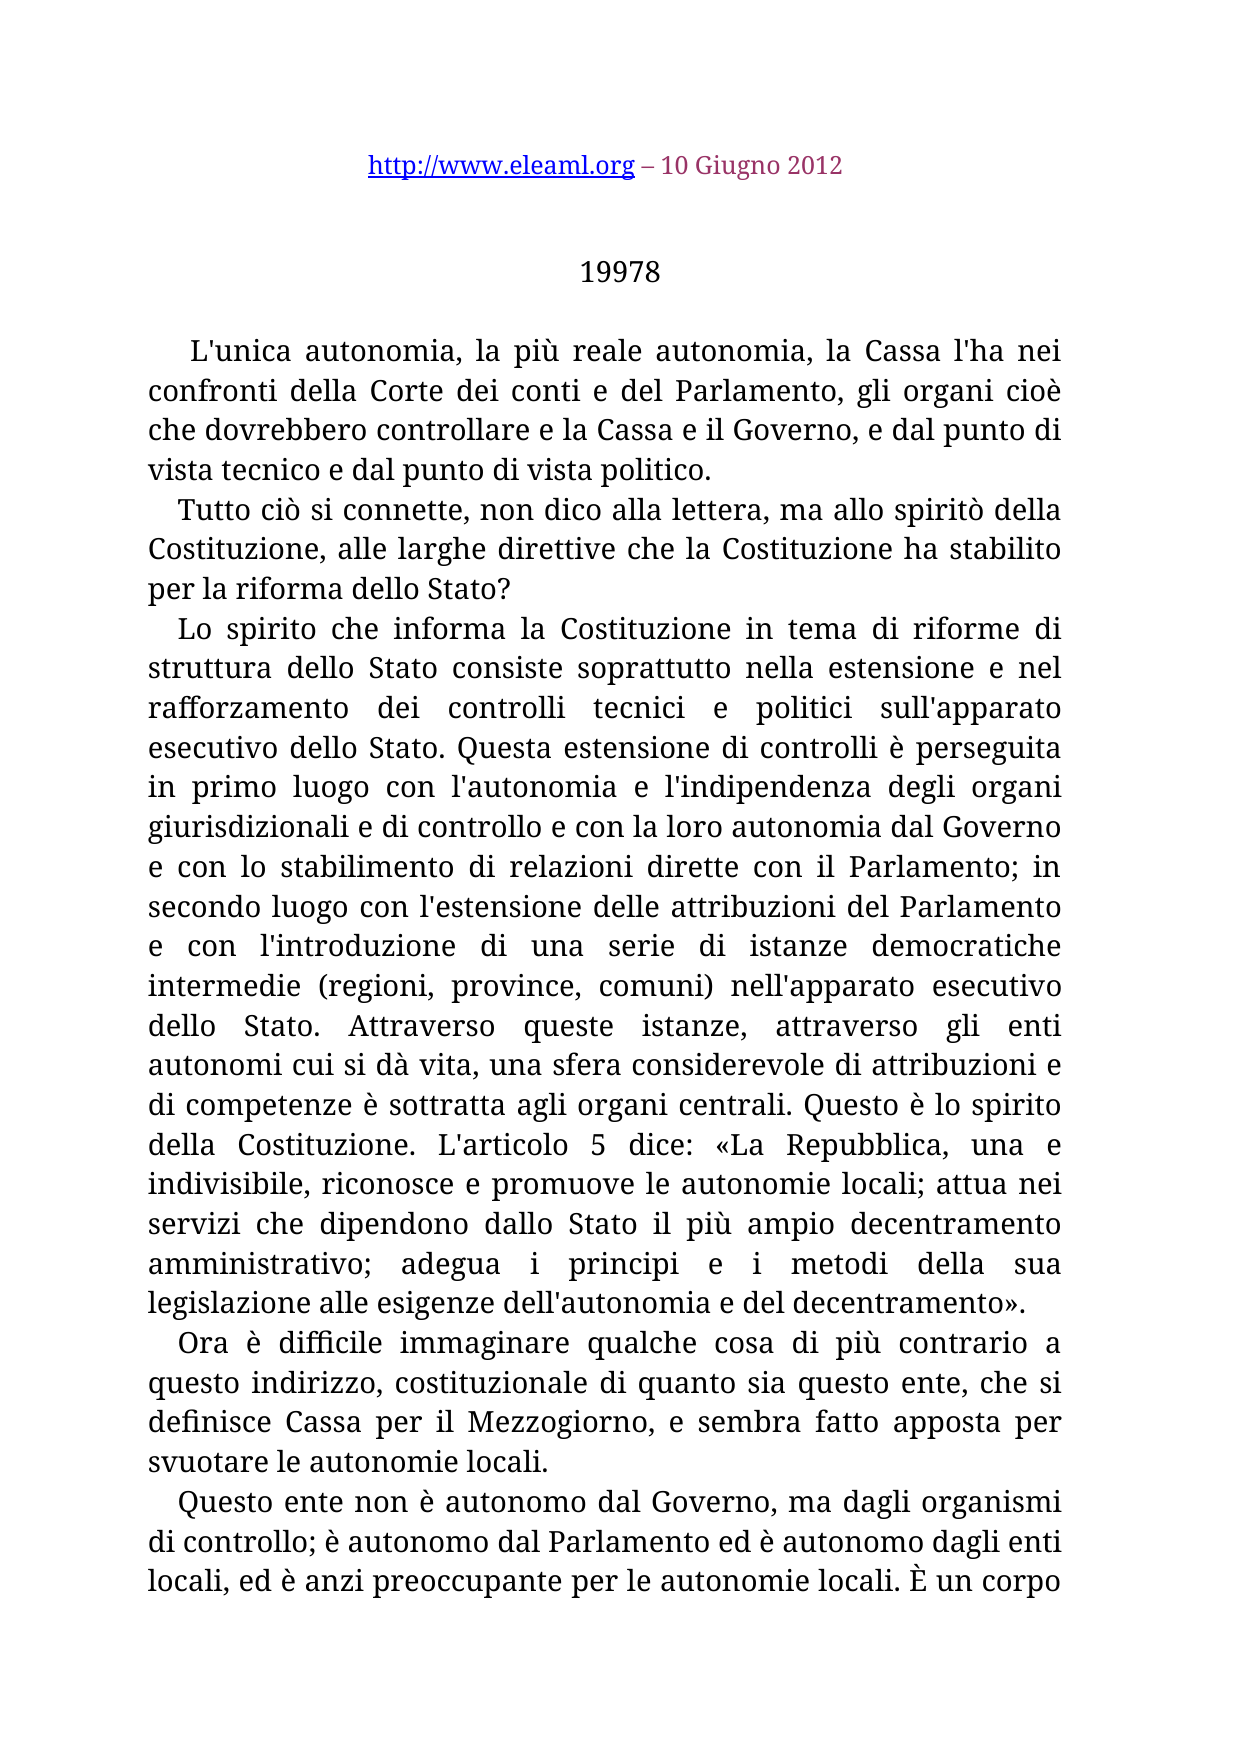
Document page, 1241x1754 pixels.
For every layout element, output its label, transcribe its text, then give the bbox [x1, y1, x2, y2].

text L'unica autonomia, la più reale autonomia, la Cassa l'ha nei confronti della Corte dei conti e del Parlamento, gli organi cioè che dovrebbero controllare e la Cassa e il Governo, e dal punto di vista tecnico e dal punto di vista politico. [148, 330, 1063, 489]
text Tutto ciò si connette, non dico alla lettera, ma allo spiritò della Costituzione, alle larghe direttive che la Costituzione ha stabilito per la riforma dello Stato? [148, 489, 1063, 608]
text Lo spirito che informa la Costituzione in tema di riforme di struttura dello Stato consiste soprattutto nella estensione e nel rafforzamento dei controlli tecnici e politici sull'apparato esecutivo dello Stato. Questa estensione di controlli è perseguita in primo luogo con l'autonomia e l'indipendenza degli organi giurisdizionali e di controllo e con la loro autonomia dal Governo e con lo stabilimento di relazioni dirette con il Parlamento; in secondo luogo con l'estensione delle attribuzioni del Parlamento e con l'introduzione di una serie di istanze democratiche intermedie (regioni, province, comuni) nell'apparato esecutivo dello Stato. Attraverso queste istanze, attraverso gli enti autonomi cui si dà vita, una sfera considerevole di attribuzioni e di competenze è sottratta agli organi centrali. Questo è lo spirito della Costituzione. L'articolo 5 dice: «La Repubblica, una e indivisibile, riconosce e promuove le autonomie locali; attua nei servizi che dipendono dallo Stato il più ampio decentramento amministrativo; adegua i principi e i metodi della sua legislazione alle esigenze dell'autonomia e del decentramento». [148, 608, 1063, 1322]
text 19978 [148, 251, 1063, 291]
text Questo ente non è autonomo dal Governo, ma dagli organismi di controllo; è autonomo dal Parlamento ed è autonomo dagli enti locali, ed è anzi preoccupante per le autonomie locali. È un corpo [148, 1481, 1063, 1600]
text Ora è difficile immaginare qualche cosa di più contrario a questo indirizzo, costituzionale di quanto sia questo ente, che si definisce Cassa per il Mezzogiorno, e sembra fatto apposta per svuotare le autonomie locali. [148, 1322, 1063, 1481]
